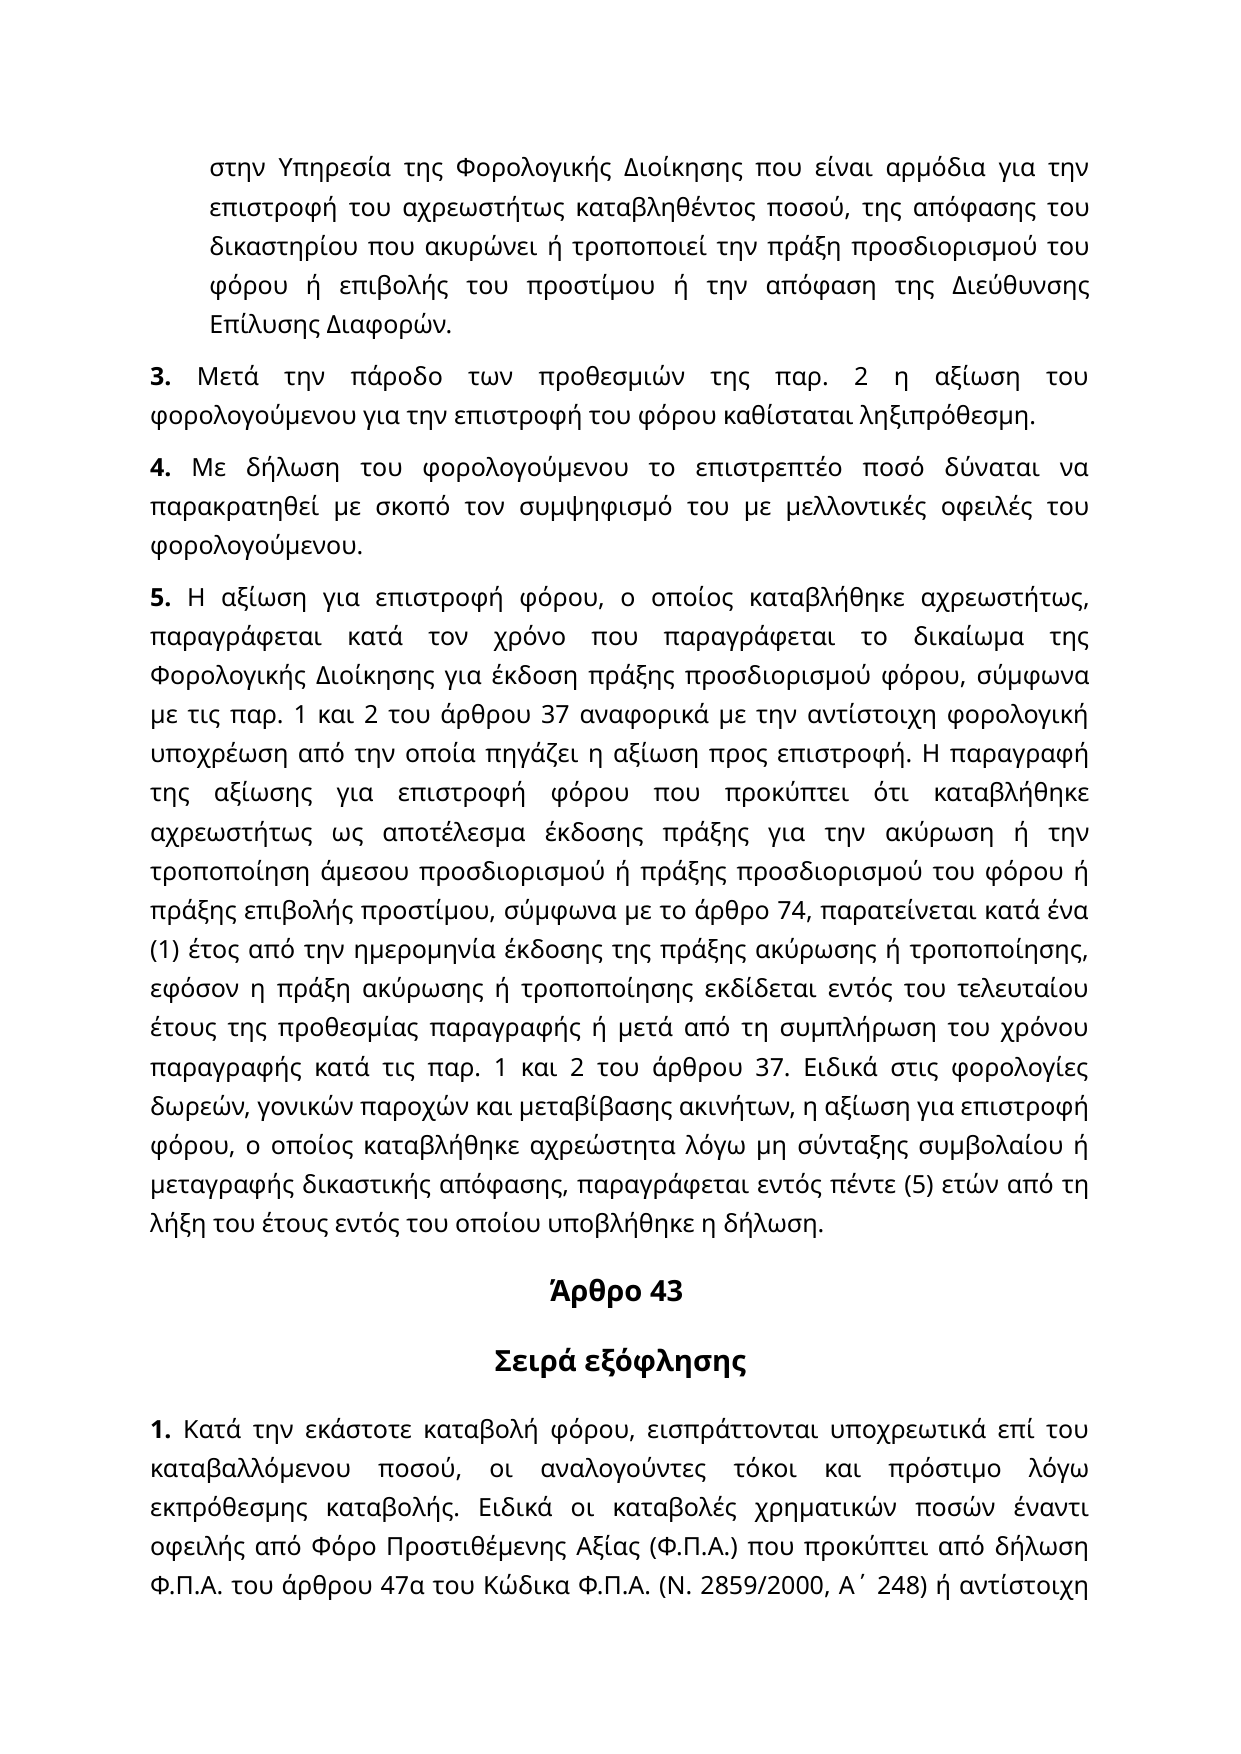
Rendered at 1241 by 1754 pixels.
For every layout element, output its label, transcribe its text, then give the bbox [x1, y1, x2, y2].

text 1. Κατά την εκάστοτε καταβολή φόρου, εισπράττονται υποχρεωτικά επί του καταβαλλόμενου ποσού, οι αναλογούντες τόκοι και πρόστιμο λόγω εκπρόθεσμης καταβολής. Ειδικά οι καταβολές χρηματικών ποσών έναντι οφειλής από Φόρο Προστιθέμενης Αξίας (Φ.Π.Α.) που προκύπτει από δήλωση Φ.Π.Α. του άρθρου 47α του Κώδικα Φ.Π.Α. (Ν. 2859/2000, Α΄ 248) ή αντίστοιχη [150, 1411, 1090, 1602]
subtitle Σειρά εξόφλησης [150, 1341, 1090, 1380]
text 4. Με δήλωση του φορολογούμενου το επιστρεπτέο ποσό δύναται να παρακρατηθεί με σκοπό τον συμψηφισμό του με μελλοντικές οφειλές του φορολογούμενου. [150, 449, 1090, 562]
text 5. Η αξίωση για επιστροφή φόρου, ο οποίος καταβλήθηκε αχρεωστήτως, παραγράφεται κατά τον χρόνο που παραγράφεται το δικαίωμα της Φορολογικής Διοίκησης για έκδοση πράξης προσδιορισμού φόρου, σύμφωνα με τις παρ. 1 και 2 του άρθρου 37 αναφορικά με την αντίστοιχη φορολογική υποχρέωση από την οποία πηγάζει η αξίωση προς επιστροφή. Η παραγραφή της αξίωσης για επιστροφή φόρου που προκύπτει ότι καταβλήθηκε αχρεωστήτως ως αποτέλεσμα έκδοσης πράξης για την ακύρωση ή την τροποποίηση άμεσου προσδιορισμού ή πράξης προσδιορισμού του φόρου ή πράξης επιβολής προστίμου, σύμφωνα με το άρθρο 74, παρατείνεται κατά ένα (1) έτος από την ημερομηνία έκδοσης της πράξης ακύρωσης ή τροποποίησης, εφόσον η πράξη ακύρωσης ή τροποποίησης εκδίδεται εντός του τελευταίου έτους της προθεσμίας παραγραφής ή μετά από τη συμπλήρωση του χρόνου παραγραφής κατά τις παρ. 1 και 2 του άρθρου 37. Ειδικά στις φορολογίες δωρεών, γονικών παροχών και μεταβίβασης ακινήτων, η αξίωση για επιστροφή φόρου, ο οποίος καταβλήθηκε αχρεώστητα λόγω μη σύνταξης συμβολαίου ή μεταγραφής δικαστικής απόφασης, παραγράφεται εντός πέντε (5) ετών από τη λήξη του έτους εντός του οποίου υποβλήθηκε η δήλωση. [150, 579, 1090, 1240]
subtitle Άρθρο 43 [150, 1270, 1090, 1310]
list στην Υπηρεσία της Φορολογικής Διοίκησης που είναι αρμόδια για την επιστροφή του αχρεωστήτως καταβληθέντος ποσού, της απόφασης του δικαστηρίου που ακυρώνει ή τροποποιεί την πράξη προσδιορισμού του φόρου ή επιβολής του προστίμου ή την απόφαση της Διεύθυνσης Επίλυσης Διαφορών. [150, 150, 1090, 341]
text 3. Μετά την πάροδο των προθεσμιών της παρ. 2 η αξίωση του φορολογούμενου για την επιστροφή του φόρου καθίσταται ληξιπρόθεσμη. [150, 358, 1090, 432]
